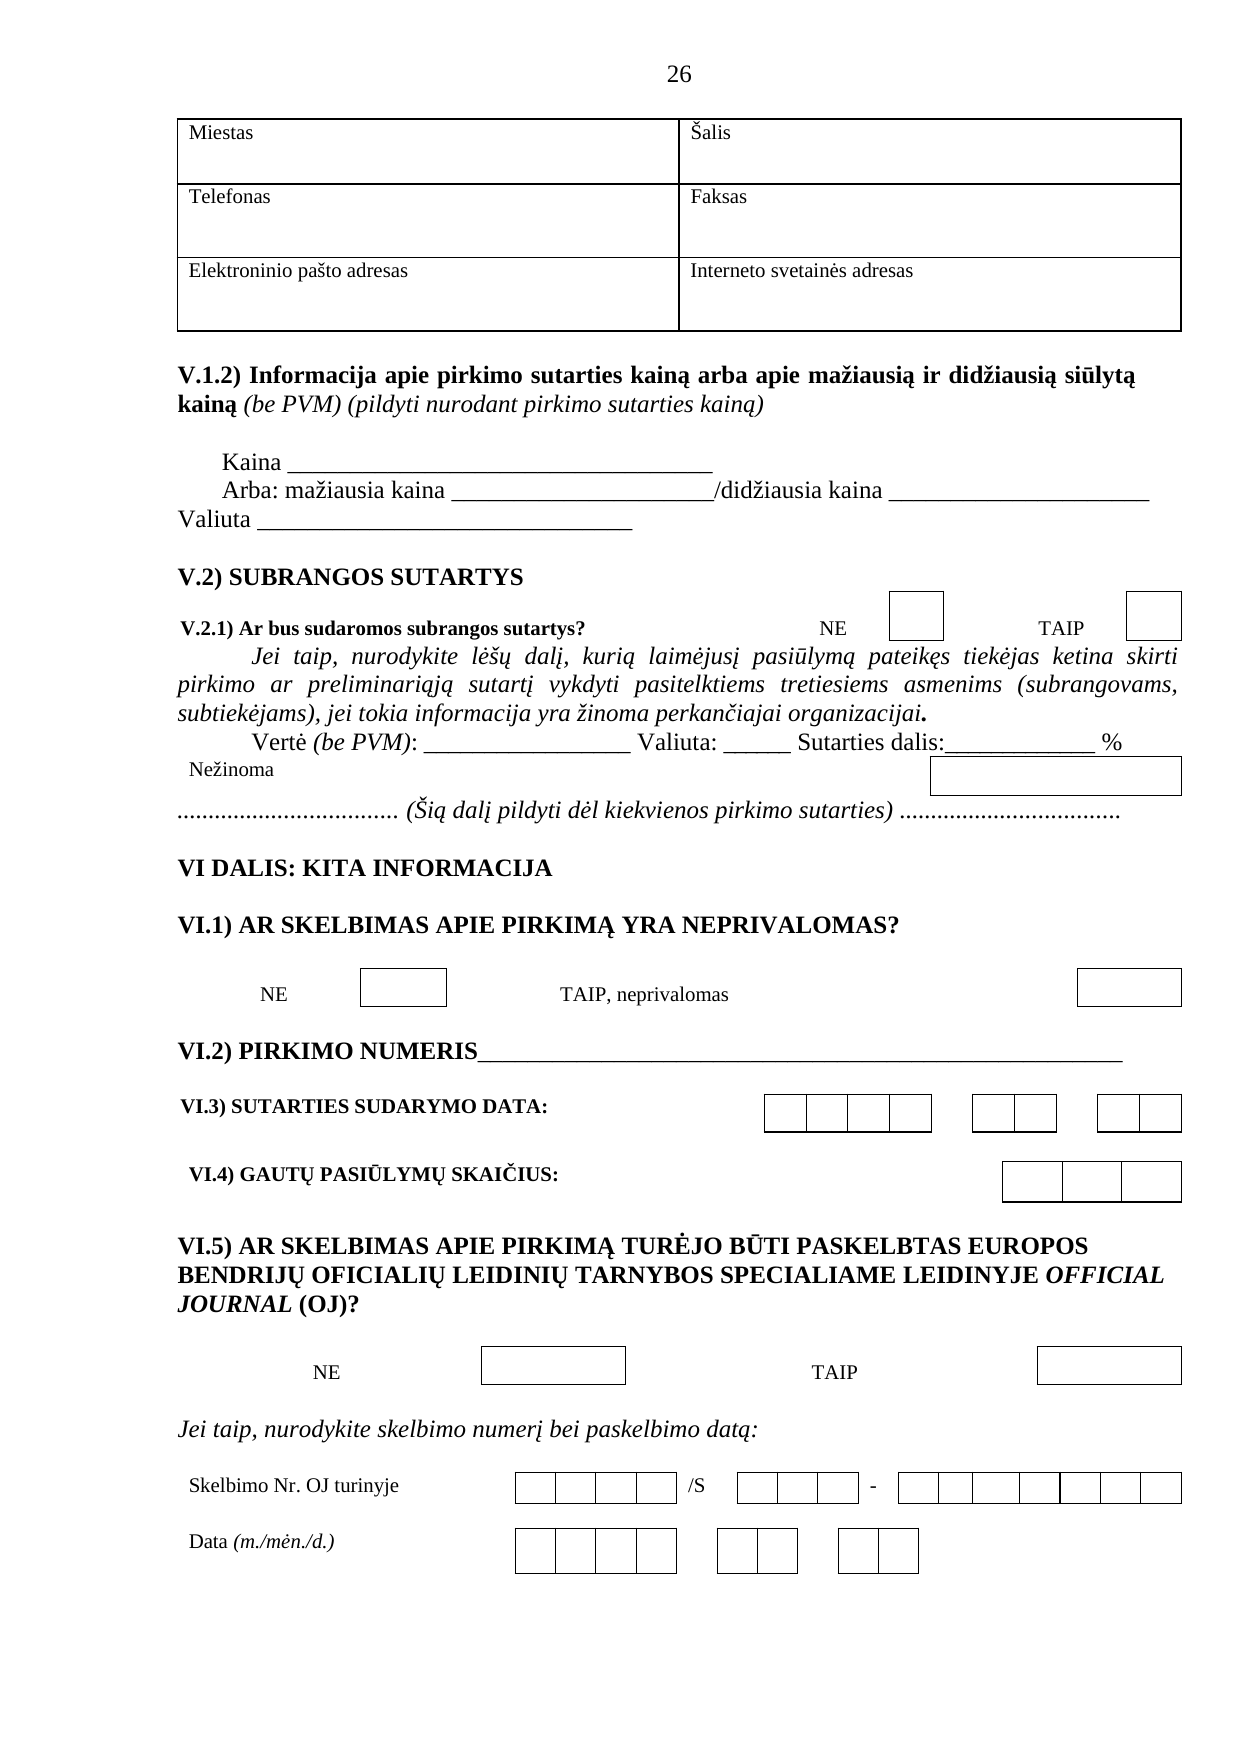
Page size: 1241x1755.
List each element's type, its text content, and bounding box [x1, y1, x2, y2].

table_header [1140, 1095, 1181, 1131]
table_cell [973, 1528, 1019, 1572]
table_header [637, 1473, 676, 1502]
table_header [765, 1095, 806, 1131]
text VI.5) AR SKELBIMAS APIE PIRKIMĄ TURĖJO BŪTI PASKELBTAS EUROPOS BENDRIJŲ OFICIALIŲ LEIDINIŲ TARNYBOS SPECIALIAME LEIDINYJE OFFICIAL JOURNAL (OJ)? [177, 1231, 1181, 1317]
table_header [818, 1473, 858, 1502]
table_header [482, 1347, 625, 1384]
table_cell [1060, 1504, 1100, 1527]
table_cell [839, 1529, 878, 1572]
text VI DALIS: KITA INFORMACIJA [177, 853, 1240, 882]
table_cell Faksas [680, 185, 1180, 257]
table_cell [737, 1504, 777, 1527]
table_header NE [816, 591, 889, 640]
table_header [556, 1473, 595, 1502]
table_cell [1141, 1504, 1181, 1527]
table_cell [637, 1529, 676, 1572]
table_cell [1020, 1528, 1060, 1572]
table_cell [1100, 1528, 1141, 1572]
table_cell [718, 1529, 757, 1572]
table_cell [515, 1504, 555, 1527]
table_cell [596, 1529, 636, 1572]
table_cell [919, 1528, 939, 1572]
table_cell Data (m./mėn./d.) [177, 1528, 515, 1572]
text V.2) SUBRANGOS SUTARTYS [177, 562, 1240, 591]
table_header [1038, 1347, 1181, 1384]
table_cell [939, 1528, 972, 1572]
table_header [939, 1473, 972, 1502]
table_header [1122, 1162, 1181, 1201]
table_cell [596, 1504, 636, 1527]
table_cell [1141, 1528, 1181, 1572]
table_cell Interneto svetainės adresas [680, 258, 1180, 330]
table_cell [516, 1529, 555, 1572]
table_header [890, 592, 943, 640]
table_header [1127, 592, 1181, 640]
table_header [1098, 1095, 1139, 1131]
table_cell [818, 1504, 858, 1527]
table_cell [556, 1529, 595, 1572]
table_header [1078, 969, 1181, 1006]
table_cell [1100, 1504, 1141, 1527]
table_header [1003, 1162, 1062, 1201]
table_cell [177, 1503, 515, 1527]
table_cell [798, 1528, 838, 1572]
text Arba: mažiausia kaina _____________________/didžiausia kaina [222, 476, 1156, 504]
table_cell Šalis [680, 120, 1180, 183]
text Jei taip, nurodykite skelbimo numerį bei paskelbimo datą: [177, 1414, 1181, 1443]
table_header [778, 1473, 817, 1502]
table_cell [778, 1504, 818, 1527]
text Vertė (be PVM): Valiuta: Sutarties dalis: % [177, 727, 1181, 756]
table_header [1063, 1162, 1121, 1201]
table_header [1141, 1473, 1181, 1502]
table_header [447, 968, 557, 1006]
table_header [626, 1346, 808, 1384]
text Jei taip, nurodykite lėšų dalį, kurią laimėjusį pasiūlymą pateikęs tiekėjas ketina skirti pirkimo ar preliminariąją sutartį vykdyti pasitelktiems tretiesiems asmenims (subrangovams, subtiekėjams), jei tokia informacija yra žinoma perkančiajai organizacijai. [177, 641, 1181, 727]
table_cell Elektroninio pašto adresas [178, 258, 678, 330]
table_cell [677, 1503, 737, 1527]
table_cell [899, 1504, 939, 1527]
table_cell [1060, 1528, 1100, 1572]
table_cell [555, 1504, 596, 1527]
table_header [516, 1473, 555, 1502]
table_header /S [677, 1472, 737, 1502]
table_header [890, 1095, 931, 1131]
table_header Skelbimo Nr. OJ turinyje [177, 1472, 515, 1502]
table_header [807, 1095, 847, 1131]
table_header [738, 1473, 777, 1502]
table_header [177, 1346, 310, 1384]
text Valiuta ______________________________ [177, 504, 1181, 533]
table_header V.2.1) Ar bus sudaromos subrangos sutartys? [177, 591, 816, 640]
table_cell Miestas [178, 120, 678, 183]
table_cell [758, 1529, 797, 1572]
table_header [1015, 1095, 1056, 1131]
table_header [1101, 1473, 1140, 1502]
table_header TAIP [1035, 591, 1126, 640]
text V.1.2) Informacija apie pirkimo sutarties kainą arba apie mažiausią ir didžiausią siūlytą kainą (be PVM) (pildyti nurodant pirkimo sutarties kainą) [177, 361, 1137, 418]
text Kaina __________________________________ [221, 447, 1181, 476]
table_header [944, 591, 1035, 640]
text (Šią dalį pildyti dėl kiekvienos pirkimo sutarties) [177, 796, 1240, 824]
table_cell [636, 1504, 677, 1527]
table_header [931, 757, 1181, 794]
table_header [973, 1473, 1019, 1502]
table_header [899, 1473, 938, 1502]
table_header [932, 1094, 972, 1131]
table_header [361, 969, 446, 1006]
table_header [1057, 1094, 1097, 1131]
table_header - [859, 1472, 898, 1502]
table_cell [939, 1504, 972, 1527]
table_header [596, 1473, 636, 1502]
table_cell [879, 1529, 918, 1572]
table_header [1020, 1473, 1059, 1502]
table_header VI.3) SUTARTIES SUDARYMO DATA: [177, 1094, 764, 1131]
text VI.1) AR SKELBIMAS APIE PIRKIMĄ YRA NEPRIVALOMAS? [177, 911, 1240, 939]
table_header Nežinoma [177, 756, 930, 794]
table_header NE [257, 968, 360, 1006]
text VI.2) PIRKIMO NUMERIS [177, 1036, 1240, 1065]
table_header [848, 1095, 889, 1131]
table_header TAIP [809, 1346, 1037, 1384]
table_cell [973, 1504, 1019, 1527]
table_header TAIP, neprivalomas [557, 968, 1077, 1006]
table_header [177, 968, 257, 1006]
table_header [1061, 1473, 1100, 1502]
table_cell Telefonas [178, 185, 678, 257]
table_cell [1020, 1504, 1060, 1527]
table_cell [677, 1528, 717, 1572]
table_header VI.4) GAUTŲ PASIŪLYMŲ SKAIČIUS: [177, 1161, 1002, 1201]
table_header [973, 1095, 1014, 1131]
table_cell [858, 1503, 898, 1527]
table_header NE [310, 1346, 481, 1384]
